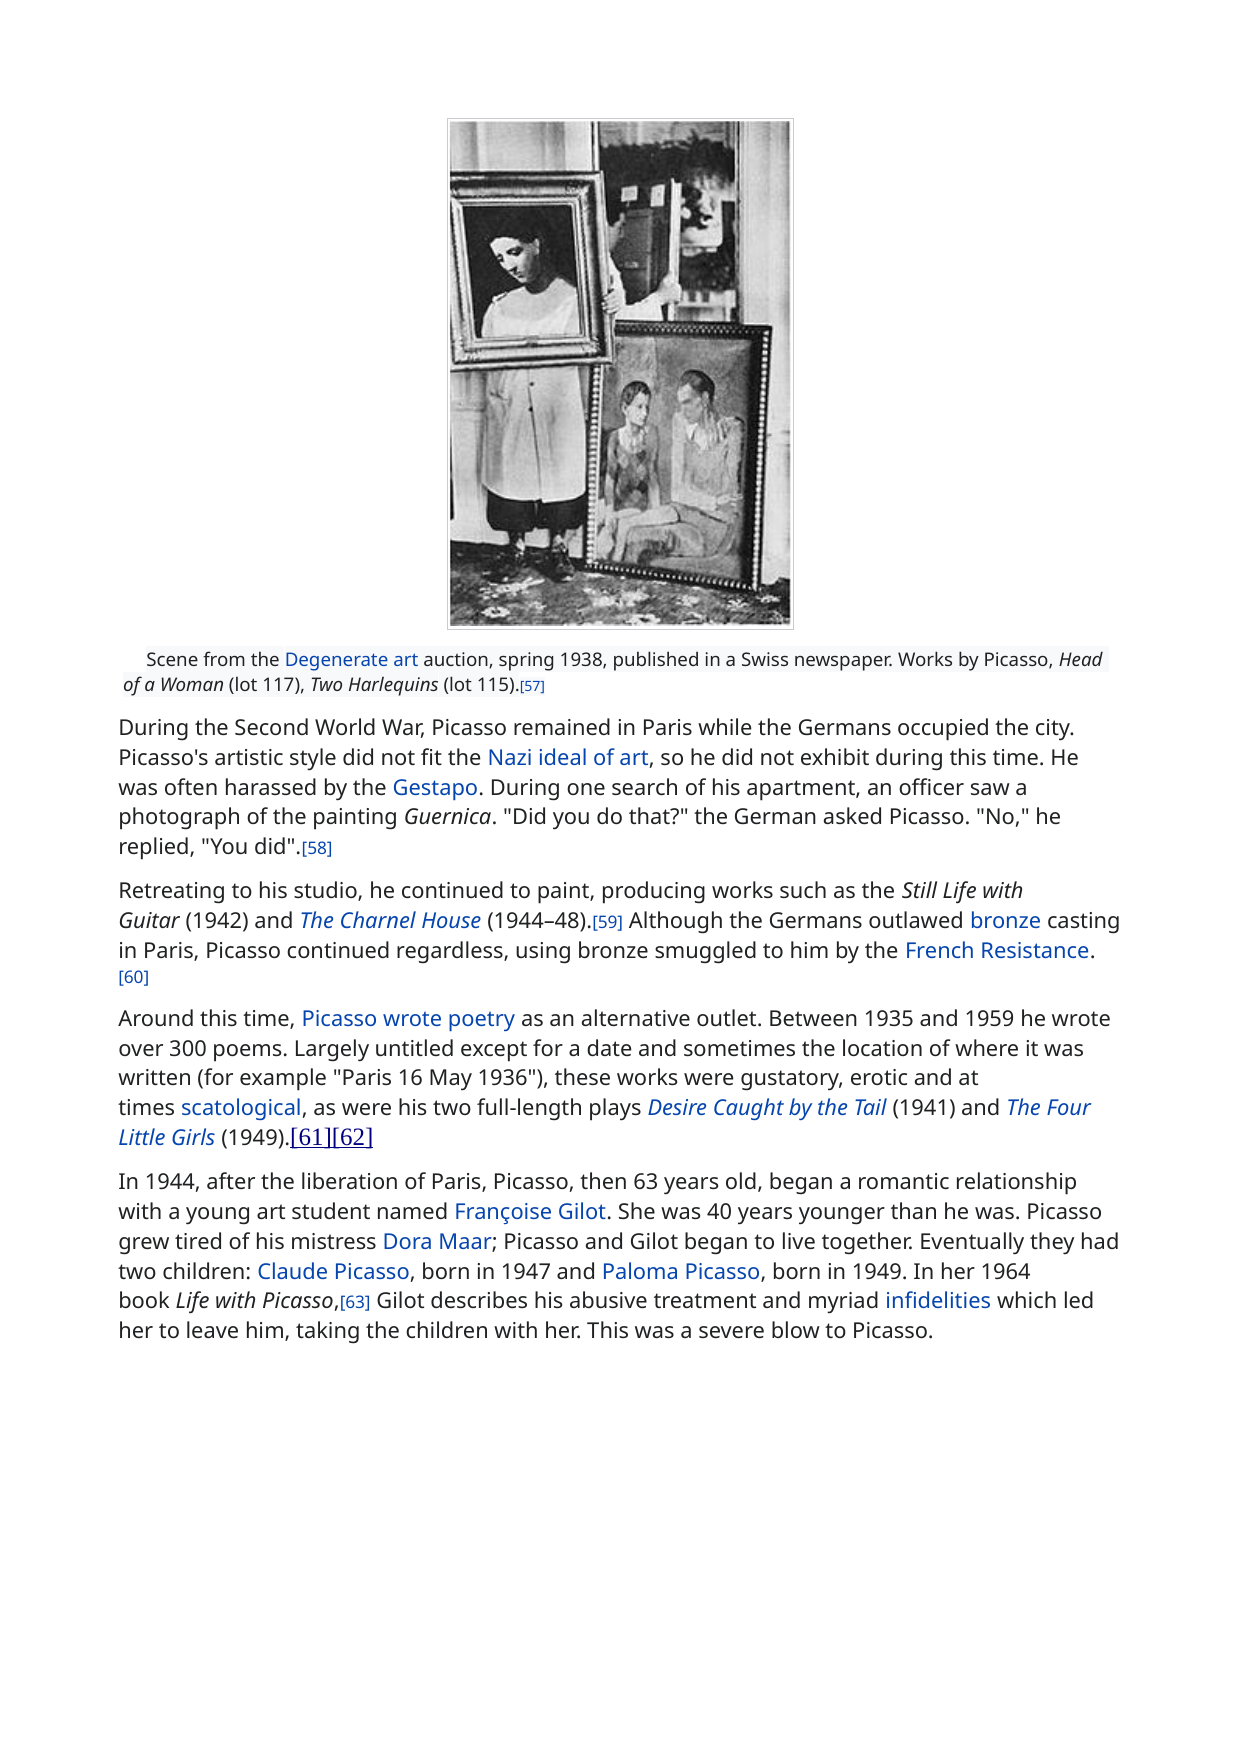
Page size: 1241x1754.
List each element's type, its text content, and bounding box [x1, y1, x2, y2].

text Around this time, Picasso wrote poetry as an alternative outlet. Between 1935 and 1959 he wrote over 300 poems. Largely untitled except for a date and sometimes the location of where it was written (for example "Paris 16 May 1936"), these works were gustatory, erotic and at times scatological, as were his two full-length plays Desire Caught by the Tail (1941) and The Four Little Girls (1949).[61][62] [118, 1003, 1122, 1152]
text Retreating to his studio, he continued to paint, producing works such as the Still Life with Guitar (1942) and The Charnel House (1944–48).[59] Although the Germans outlawed bronze casting in Paris, Picasso continued regardless, using bronze smuggled to him by the French Resistance.[60] [118, 875, 1122, 988]
text Scene from the Degenerate art auction, spring 1938, published in a Swiss newspaper. Works by Picasso, Head of a Woman (lot 117), Two Harlequins (lot 115).[57] [123, 646, 1122, 697]
text In 1944, after the liberation of Paris, Picasso, then 63 years old, began a romantic relationship with a young art student named Françoise Gilot. She was 40 years younger than he was. Picasso grew tired of his mistress Dora Maar; Picasso and Gilot began to live together. Eventually they had two children: Claude Picasso, born in 1947 and Paloma Picasso, born in 1949. In her 1964 book Life with Picasso,[63] Gilot describes his abusive treatment and myriad infidelities which led her to leave him, taking the children with her. This was a severe blow to Picasso. [118, 1166, 1122, 1345]
picture [449, 121, 791, 626]
text During the Second World War, Picasso remained in Paris while the Germans occupied the city. Picasso's artistic style did not fit the Nazi ideal of art, so he did not exhibit during this time. He was often harassed by the Gestapo. During one search of his apartment, an officer saw a photograph of the painting Guernica. "Did you do that?" the German asked Picasso. "No," he replied, "You did".[58] [118, 712, 1122, 861]
